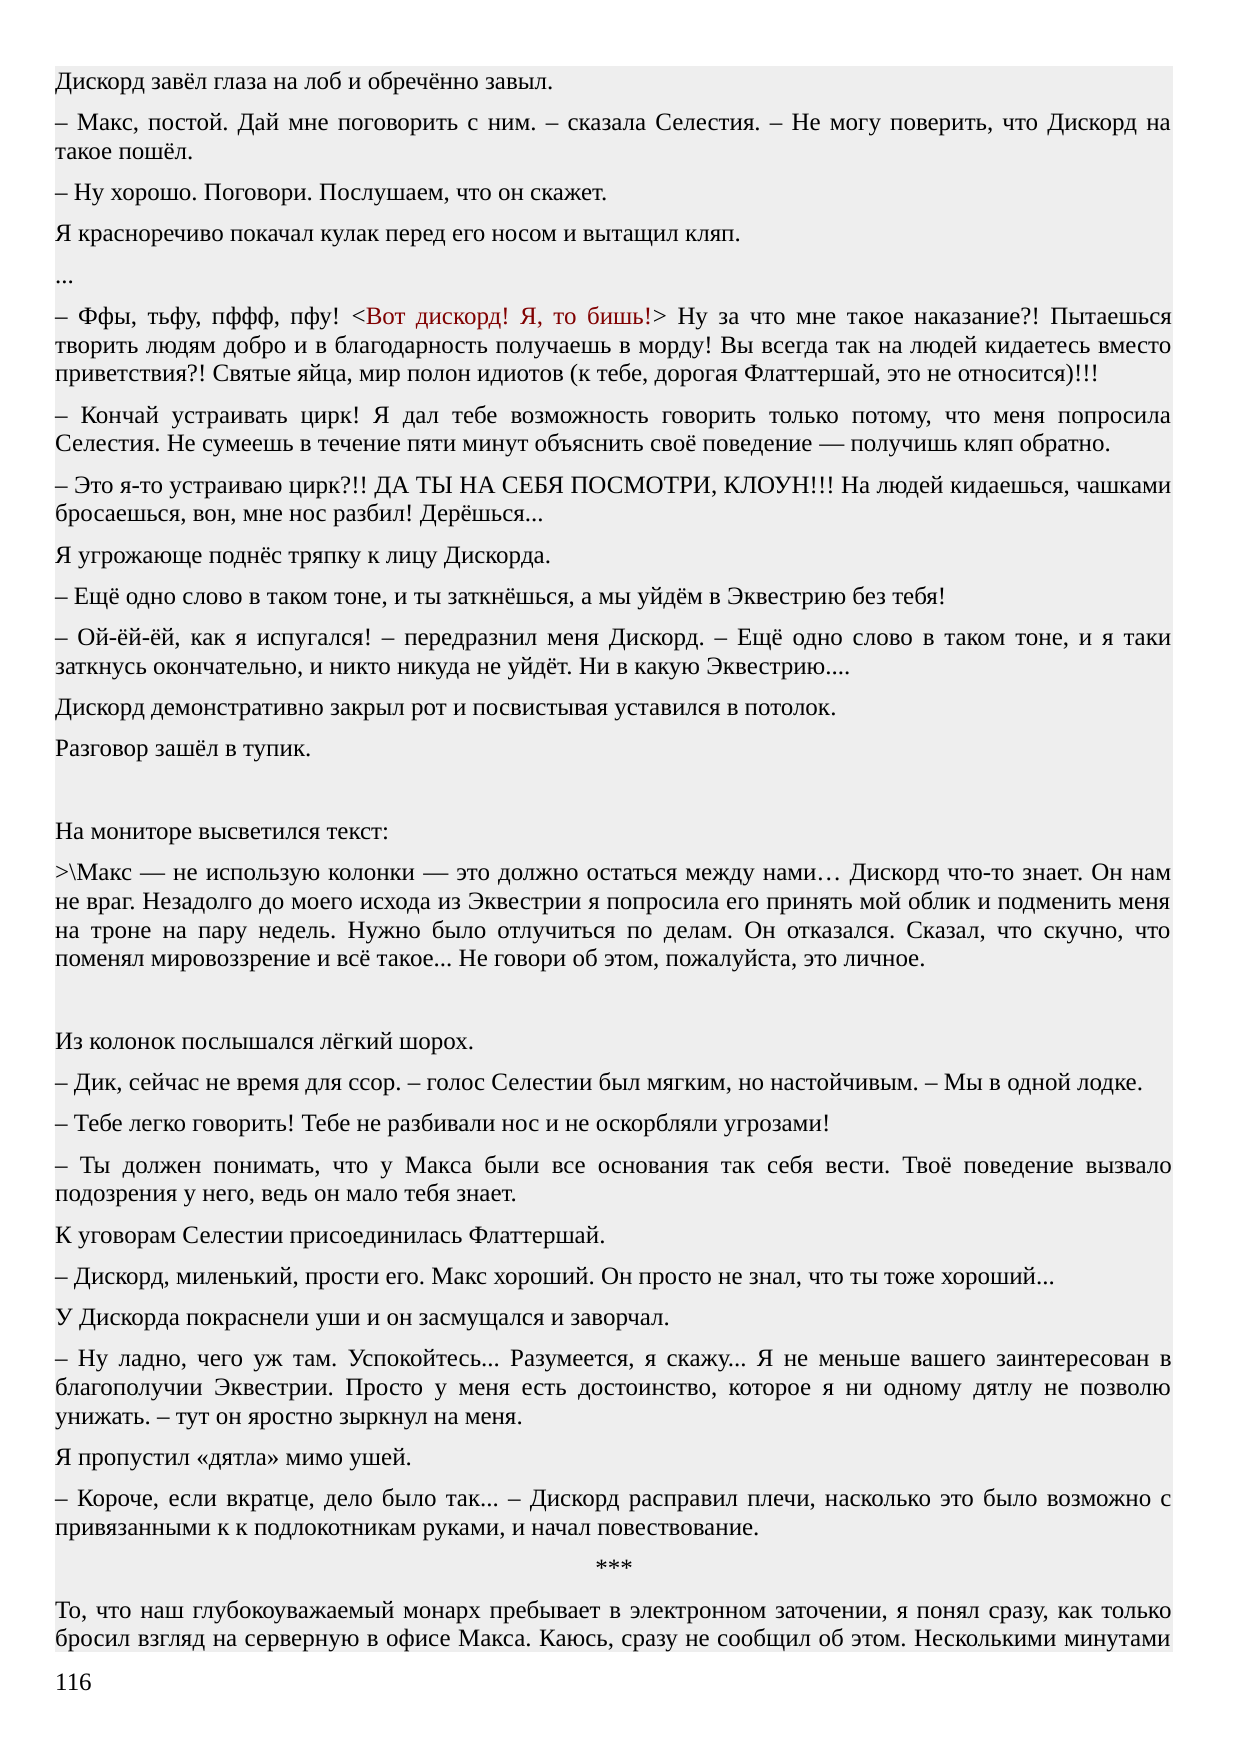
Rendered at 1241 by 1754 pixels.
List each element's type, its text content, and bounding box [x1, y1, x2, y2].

text ... [55, 260, 1173, 288]
text – Тебе легко говорить! Тебе не разбивали нос и не оскорбляли угрозами! [55, 1108, 1173, 1137]
text – Кончай устраивать цирк! Я дал тебе возможность говорить только потому, что меня попросила Селестия. Не сумеешь в течение пяти минут объяснить своё поведение — получишь кляп обратно. [55, 400, 1173, 457]
text К уговорам Селестии присоединилась Флаттершай. [55, 1220, 1173, 1248]
text – Ещё одно слово в таком тоне, и ты заткнёшься, а мы уйдём в Эквестрию без тебя! [55, 581, 1173, 610]
text У Дискорда покраснели уши и он засмущался и заворчал. [55, 1302, 1173, 1331]
text – Ффы, тьфу, пффф, пфу! <Вот дискорд! Я, то бишь!> Ну за что мне такое наказание?! Пытаешься творить людям добро и в благодарность получаешь в морду! Вы всегда так на людей кидаетесь вместо приветствия?! Святые яйца, мир полон идиотов (к тебе, дорогая Флаттершай, это не относится)!!! [55, 301, 1173, 387]
text То, что наш глубокоуважаемый монарх пребывает в электронном заточении, я понял сразу, как только бросил взгляд на серверную в офисе Макса. Каюсь, сразу не сообщил об этом. Несколькими минутами [55, 1595, 1173, 1652]
text На мониторе высветился текст: [55, 816, 1173, 845]
text – Короче, если вкратце, дело было так... – Дискорд расправил плечи, насколько это было возможно с привязанными к к подлокотникам руками, и начал повествование. [55, 1483, 1173, 1541]
text Я красноречиво покачал кулак перед его носом и вытащил кляп. [55, 218, 1173, 247]
text – Макс, постой. Дай мне поговорить с ним. – сказала Селестия. – Не могу поверить, что Дискорд на такое пошёл. [55, 107, 1173, 165]
text – Дискорд, миленький, прости его. Макс хороший. Он просто не знал, что ты тоже хороший... [55, 1261, 1173, 1290]
text – Ты должен понимать, что у Макса были все основания так себя вести. Твоё поведение вызвало подозрения у него, ведь он мало тебя знает. [55, 1150, 1173, 1207]
text Дискорд завёл глаза на лоб и обречённо завыл. [55, 66, 1173, 95]
text *** [55, 1553, 1173, 1582]
text >\Макс — не использую колонки — это должно остаться между нами… Дискорд что-то знает. Он нам не враг. Незадолго до моего исхода из Эквестрии я попросила его принять мой облик и подменить меня на троне на пару недель. Нужно было отлучиться по делам. Он отказался. Сказал, что скучно, что поменял мировоззрение и всё такое... Не говори об этом, пожалуйста, это личное. [55, 857, 1173, 972]
text – Дик, сейчас не время для ссор. – голос Селестии был мягким, но настойчивым. – Мы в одной лодке. [55, 1067, 1173, 1096]
text Разговор зашёл в тупик. [55, 733, 1173, 762]
text – Ой-ёй-ёй, как я испугался! – передразнил меня Дискорд. – Ещё одно слово в таком тоне, и я таки заткнусь окончательно, и никто никуда не уйдёт. Ни в какую Эквестрию.... [55, 622, 1173, 680]
text – Это я-то устраиваю цирк?!! ДА ТЫ НА СЕБЯ ПОСМОТРИ, КЛОУН!!! На людей кидаешься, чашками бросаешься, вон, мне нос разбил! Дерёшься... [55, 470, 1173, 527]
text – Ну хорошо. Поговори. Послушаем, что он скажет. [55, 177, 1173, 206]
text Из колонок послышался лёгкий шорох. [55, 1026, 1173, 1055]
text Я пропустил «дятла» мимо ушей. [55, 1442, 1173, 1471]
text – Ну ладно, чего уж там. Успокойтесь... Разумеется, я скажу... Я не меньше вашего заинтересован в благополучии Эквестрии. Просто у меня есть достоинство, которое я ни одному дятлу не позволю унижать. – тут он яростно зыркнул на меня. [55, 1343, 1173, 1430]
text Я угрожающе поднёс тряпку к лицу Дискорда. [55, 540, 1173, 568]
text Дискорд демонстративно закрыл рот и посвистывая уставился в потолок. [55, 692, 1173, 721]
